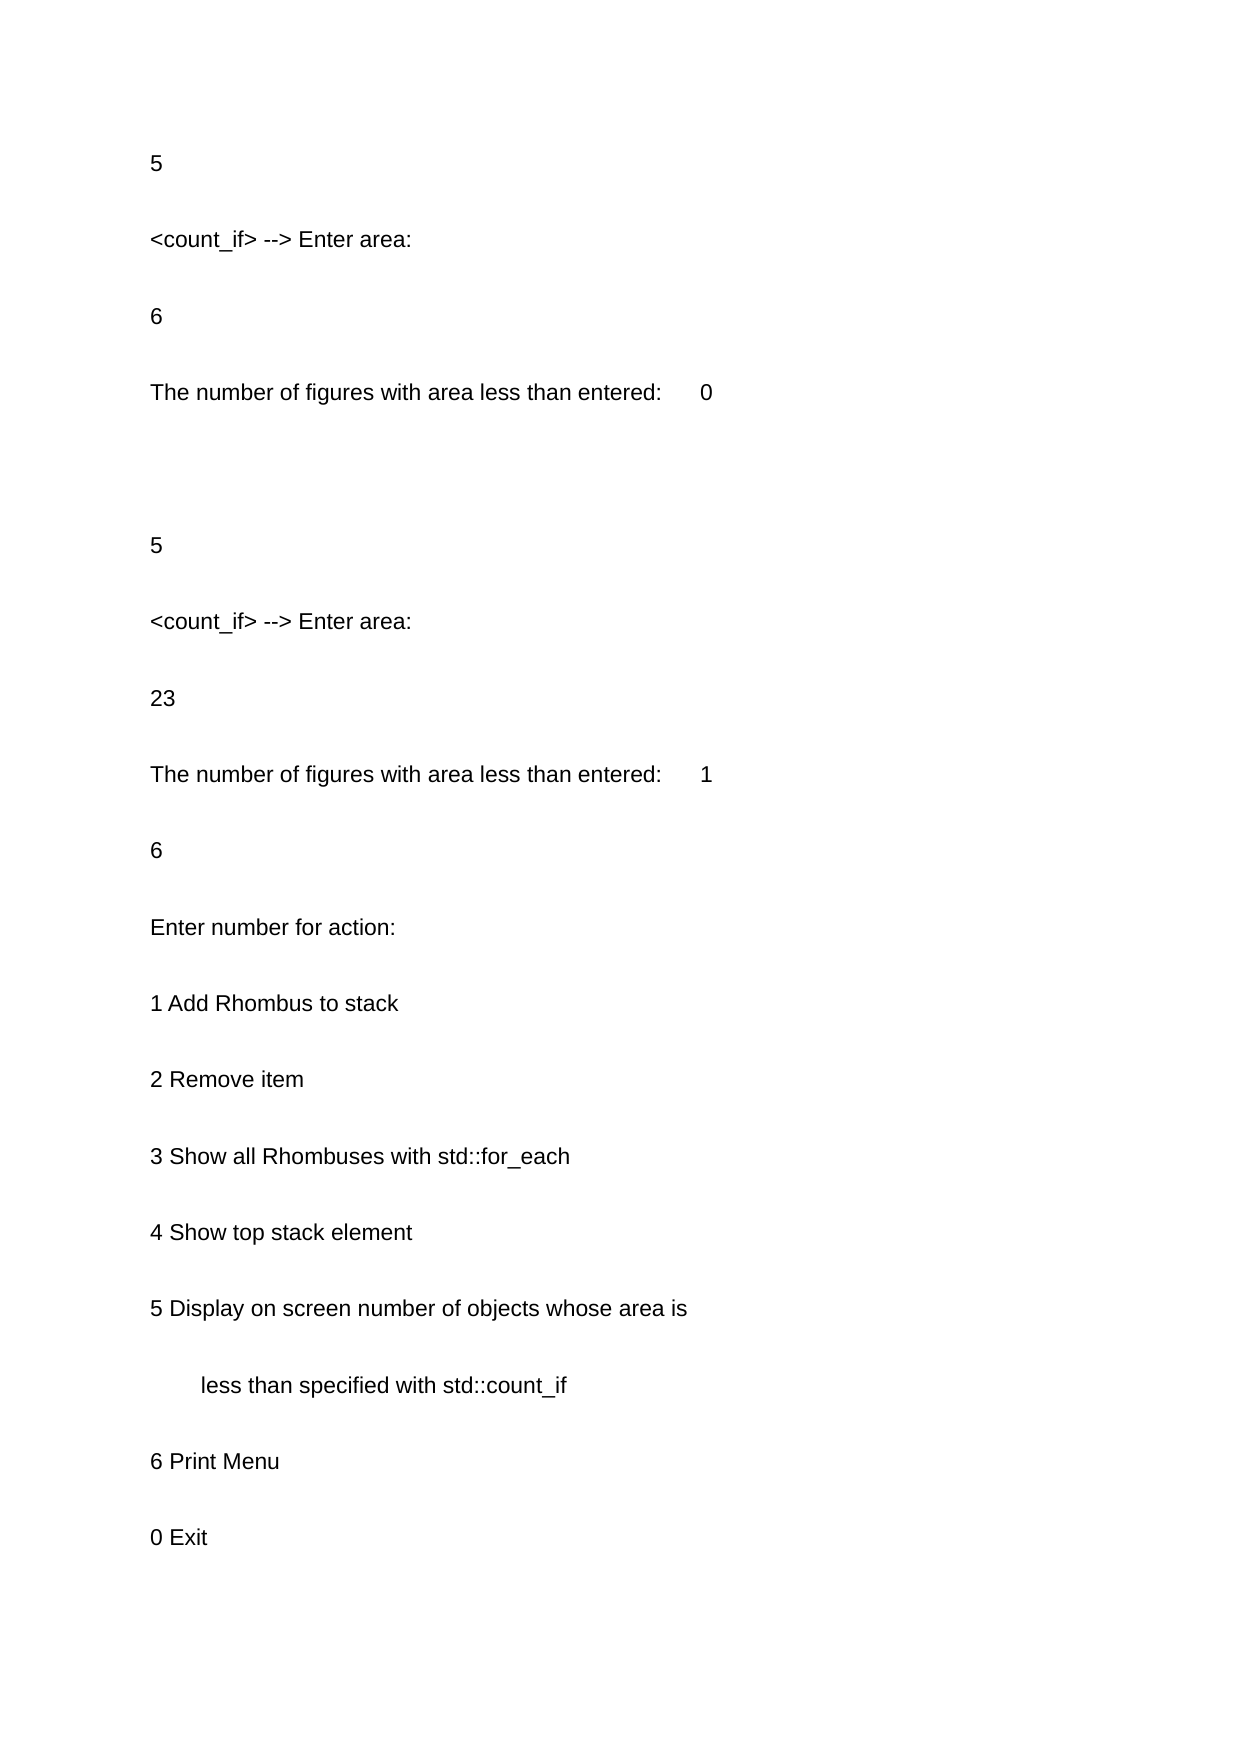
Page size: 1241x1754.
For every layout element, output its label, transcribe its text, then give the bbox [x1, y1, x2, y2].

text 2 Remove item [150, 1066, 1090, 1093]
text 6 [150, 303, 1090, 329]
text 1 Add Rhombus to stack [150, 990, 1090, 1016]
text 6 [150, 837, 1090, 863]
text less than specified with std::count_if [150, 1372, 1090, 1398]
text 5 [150, 150, 1090, 176]
text 3 Show all Rhombuses with std::for_each [150, 1143, 1090, 1169]
text <count_if> --> Enter area: [150, 226, 1090, 253]
text 4 Show top stack element [150, 1219, 1090, 1245]
text 23 [150, 684, 1090, 711]
text 0 Exit [150, 1524, 1090, 1551]
text Enter number for action: [150, 913, 1090, 940]
text <count_if> --> Enter area: [150, 608, 1090, 634]
text The number of figures with area less than entered: 1 [150, 761, 1090, 787]
text 5 [150, 532, 1090, 558]
text 5 Display on screen number of objects whose area is [150, 1295, 1090, 1322]
text 6 Print Menu [150, 1448, 1090, 1474]
text The number of figures with area less than entered: 0 [150, 379, 1090, 405]
